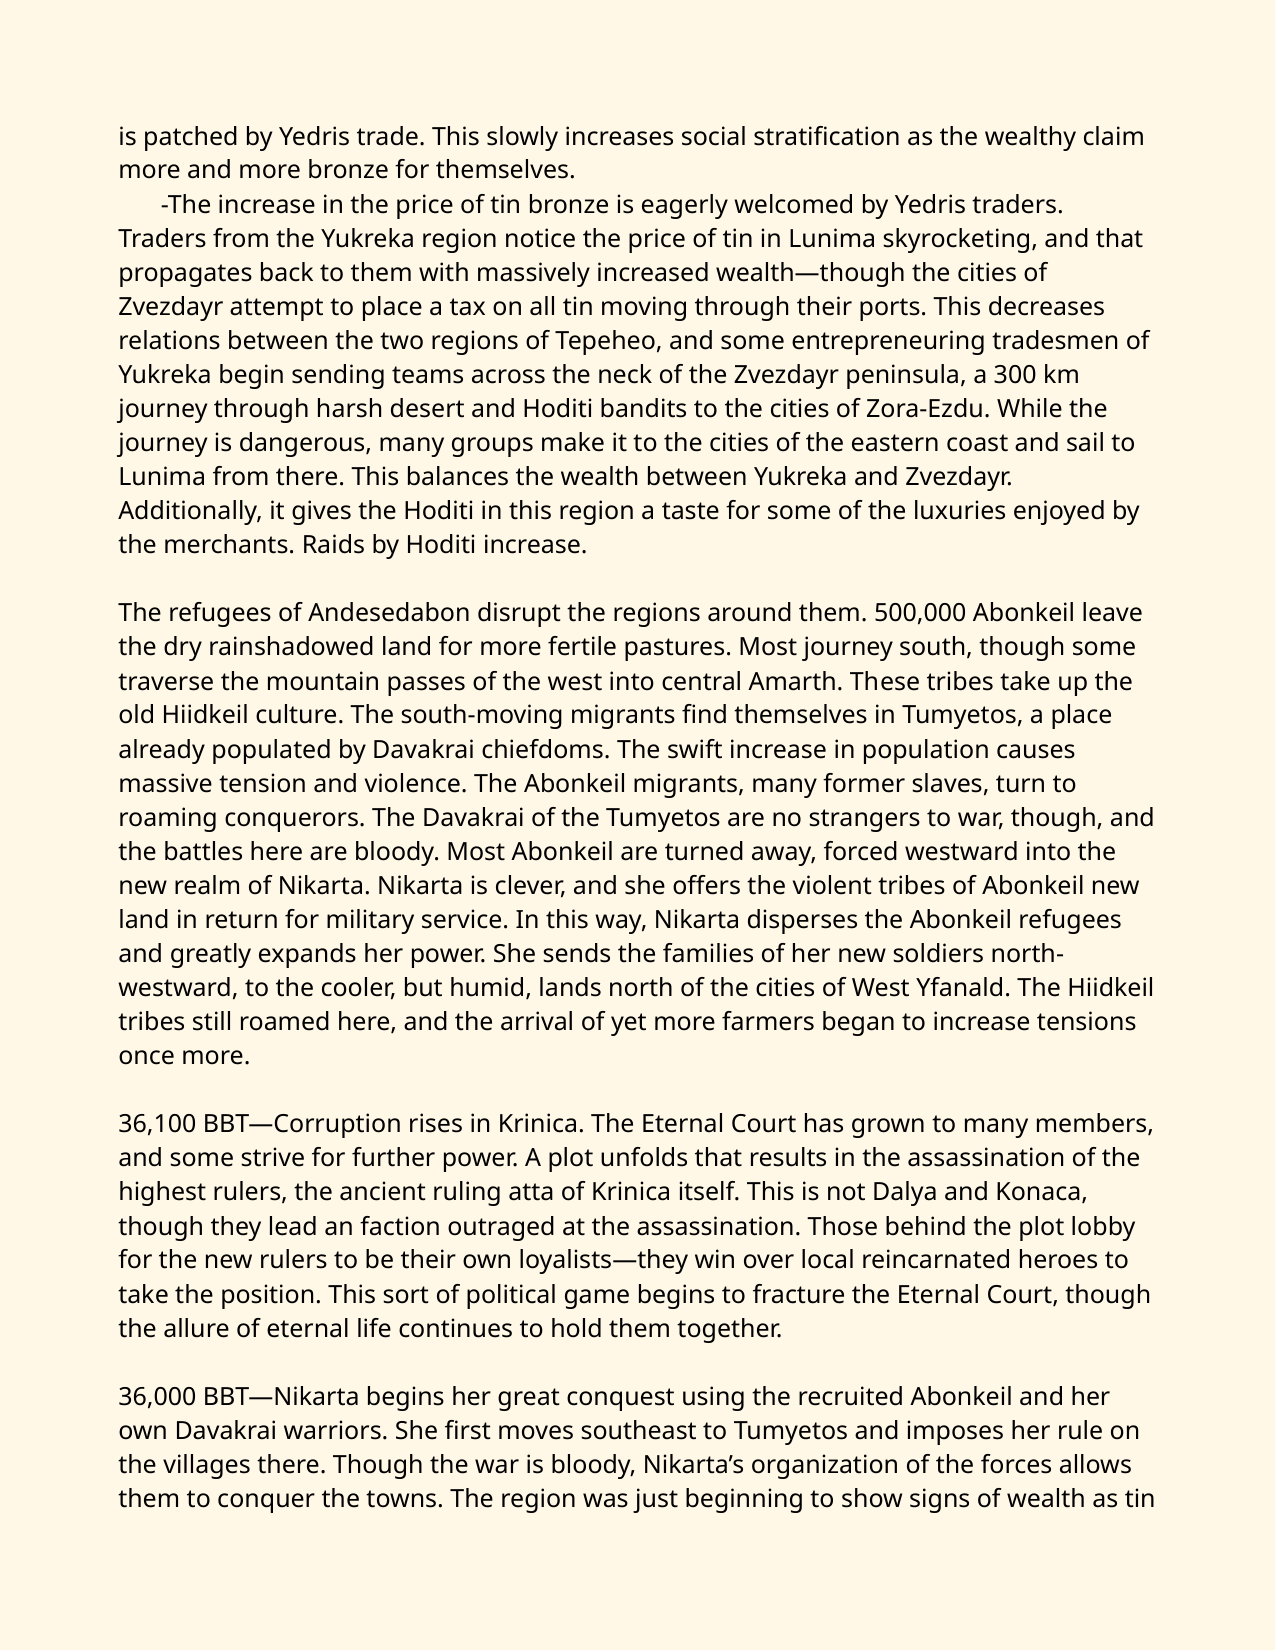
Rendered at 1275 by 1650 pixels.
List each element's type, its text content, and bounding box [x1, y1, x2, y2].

text -The increase in the price of tin bronze is eagerly welcomed by Yedris traders. Traders from the Yukreka region notice the price of tin in Lunima skyrocketing, and that propagates back to them with massively increased wealth—though the cities of Zvezdayr attempt to place a tax on all tin moving through their ports. This decreases relations between the two regions of Tepeheo, and some entrepreneuring tradesmen of Yukreka begin sending teams across the neck of the Zvezdayr peninsula, a 300 km journey through harsh desert and Hoditi bandits to the cities of Zora-Ezdu. While the journey is dangerous, many groups make it to the cities of the eastern coast and sail to Lunima from there. This balances the wealth between Yukreka and Zvezdayr. Additionally, it gives the Hoditi in this region a taste for some of the luxuries enjoyed by the merchants. Raids by Hoditi increase. [118, 186, 1157, 561]
text is patched by Yedris trade. This slowly increases social stratification as the wealthy claim more and more bronze for themselves. [118, 118, 1157, 186]
text 36,100 BBT—Corruption rises in Krinica. The Eternal Court has grown to many members, and some strive for further power. A plot unfolds that results in the assassination of the highest rulers, the ancient ruling atta of Krinica itself. This is not Dalya and Konaca, though they lead an faction outraged at the assassination. Those behind the plot lobby for the new rulers to be their own loyalists—they win over local reincarnated heroes to take the position. This sort of political game begins to fracture the Eternal Court, though the allure of eternal life continues to hold them together. [118, 1106, 1157, 1344]
text 36,000 BBT—Nikarta begins her great conquest using the recruited Abonkeil and her own Davakrai warriors. She first moves southeast to Tumyetos and imposes her rule on the villages there. Though the war is bloody, Nikarta’s organization of the forces allows them to conquer the towns. The region was just beginning to show signs of wealth as tin [118, 1378, 1157, 1515]
text The refugees of Andesedabon disrupt the regions around them. 500,000 Abonkeil leave the dry rainshadowed land for more fertile pastures. Most journey south, though some traverse the mountain passes of the west into central Amarth. These tribes take up the old Hiidkeil culture. The south-moving migrants find themselves in Tumyetos, a place already populated by Davakrai chiefdoms. The swift increase in population causes massive tension and violence. The Abonkeil migrants, many former slaves, turn to roaming conquerors. The Davakrai of the Tumyetos are no strangers to war, though, and the battles here are bloody. Most Abonkeil are turned away, forced westward into the new realm of Nikarta. Nikarta is clever, and she offers the violent tribes of Abonkeil new land in return for military service. In this way, Nikarta disperses the Abonkeil refugees and greatly expands her power. She sends the families of her new soldiers north-westward, to the cooler, but humid, lands north of the cities of West Yfanald. The Hiidkeil tribes still roamed here, and the arrival of yet more farmers began to increase tensions once more. [118, 595, 1157, 1072]
